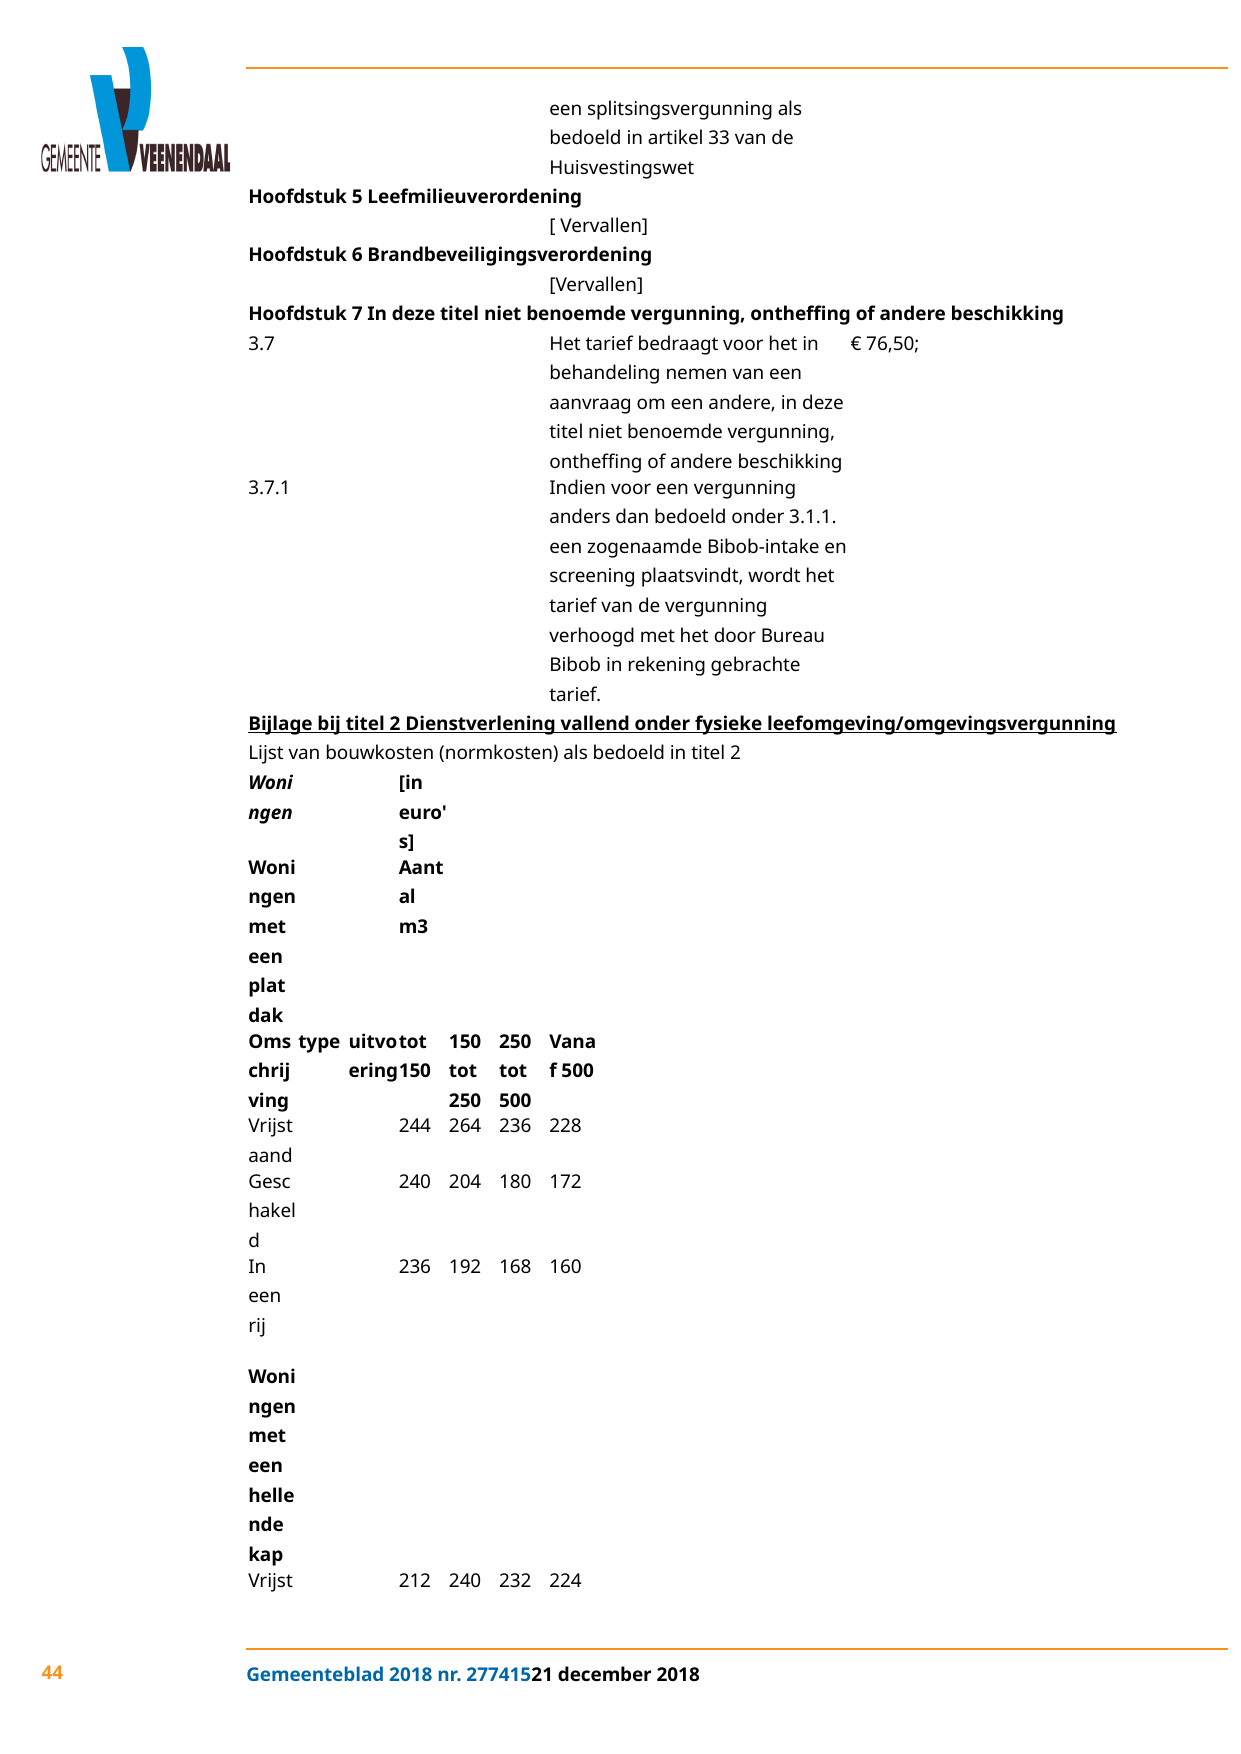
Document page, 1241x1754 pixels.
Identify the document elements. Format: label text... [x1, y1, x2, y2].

table_header [348, 769, 398, 854]
table_cell [348, 1567, 398, 1592]
table_cell [650, 1253, 700, 1338]
table_cell Vrijstaand [248, 1113, 298, 1168]
table_cell Woningen met een plat dak [248, 854, 298, 1028]
table_cell [650, 1338, 700, 1363]
table_cell [449, 1364, 499, 1567]
table_header [650, 769, 700, 854]
table_cell In een rij [248, 1253, 298, 1338]
table_header [248, 95, 549, 180]
table_cell [399, 1338, 449, 1363]
table_cell [599, 854, 649, 1028]
table_cell [499, 1338, 549, 1363]
table_cell [599, 1113, 649, 1168]
table_cell [650, 1364, 700, 1567]
text Hoofdstuk 7 In deze titel niet benoemde vergunning, ontheffing of andere beschikking [248, 300, 1152, 326]
table_cell [449, 1338, 499, 1363]
table_cell 244 [399, 1113, 449, 1168]
table_cell [348, 1338, 398, 1363]
table_header [499, 769, 549, 854]
table_header een splitsingsvergunning als bedoeld in artikel 33 van de Huisvestingswet [549, 95, 850, 180]
table_cell 228 [549, 1113, 599, 1168]
table_cell [298, 1168, 348, 1253]
text Hoofdstuk 6 Brandbeveiligingsverordening [248, 242, 1152, 267]
table_cell [599, 1253, 649, 1338]
table_cell [499, 1364, 549, 1567]
table_cell [298, 1364, 348, 1567]
table_cell 240 [399, 1168, 449, 1253]
table_cell [650, 1028, 700, 1113]
table_header Woningen [248, 769, 298, 854]
table_cell [248, 1338, 298, 1363]
table_cell Woningen met een hellende kap [248, 1364, 298, 1567]
table_header € 76,50; [850, 330, 1152, 474]
table_cell 250 tot 500 [499, 1028, 549, 1113]
table_cell [298, 854, 348, 1028]
table_cell Vrijst [248, 1567, 298, 1592]
table_header 3.7 [248, 330, 549, 474]
table_cell 264 [449, 1113, 499, 1168]
table_cell 240 [449, 1567, 499, 1592]
table_cell [298, 1253, 348, 1338]
table_cell [348, 1113, 398, 1168]
table_cell [549, 1338, 599, 1363]
text Bijlage bij titel 2 Dienstverlening vallend onder fysieke leefomgeving/omgevingsvergunning [248, 710, 1152, 736]
table_cell [650, 854, 700, 1028]
table_cell 224 [549, 1567, 599, 1592]
table_cell [549, 1364, 599, 1567]
table_cell [348, 1364, 398, 1567]
table_cell [298, 1113, 348, 1168]
table_cell 160 [549, 1253, 599, 1338]
table_cell [599, 1168, 649, 1253]
table_cell [348, 854, 398, 1028]
table_header [850, 95, 1152, 180]
table_cell type [298, 1028, 348, 1113]
table_cell [348, 1168, 398, 1253]
table_cell [850, 474, 1152, 707]
table_cell Geschakeld [248, 1168, 298, 1253]
table_cell [449, 854, 499, 1028]
table_cell [650, 1168, 700, 1253]
table_cell 168 [499, 1253, 549, 1338]
table_cell [399, 1364, 449, 1567]
table_header [248, 213, 549, 238]
table_header [in euro's] [399, 769, 449, 854]
table_cell 180 [499, 1168, 549, 1253]
table_header [850, 271, 1152, 297]
table_cell Indien voor een vergunning anders dan bedoeld onder 3.1.1. een zogenaamde Bibob-intake en screening plaatsvindt, wordt het tarief van de vergunning verhoogd met het door Bureau Bibob in rekening gebrachte tarief. [549, 474, 850, 707]
table_header [Vervallen] [549, 271, 850, 297]
table_cell [599, 1028, 649, 1113]
table_cell [298, 1338, 348, 1363]
table_header [599, 769, 649, 854]
table_cell [650, 1113, 700, 1168]
table_cell 236 [499, 1113, 549, 1168]
table_cell tot 150 [399, 1028, 449, 1113]
text Hoofdstuk 5 Leefmilieuverordening [248, 183, 1152, 209]
table_header Het tarief bedraagt voor het in behandeling nemen van een aanvraag om een andere, in deze titel niet benoemde vergunning, ontheffing of andere beschikking [549, 330, 850, 474]
table_header [850, 213, 1152, 238]
table_cell 232 [499, 1567, 549, 1592]
text Lijst van bouwkosten (normkosten) als bedoeld in titel 2 [248, 739, 1152, 765]
table_header [298, 769, 348, 854]
table_cell Vanaf 500 [549, 1028, 599, 1113]
table_cell [599, 1567, 649, 1592]
table_cell [599, 1364, 649, 1567]
table_cell 192 [449, 1253, 499, 1338]
table_cell [298, 1567, 348, 1592]
table_cell [549, 854, 599, 1028]
table_cell 236 [399, 1253, 449, 1338]
table_cell [499, 854, 549, 1028]
picture [41, 47, 130, 172]
table_cell [650, 1567, 700, 1592]
table_cell 150 tot 250 [449, 1028, 499, 1113]
table_cell Aantal m3 [399, 854, 449, 1028]
table_cell [348, 1253, 398, 1338]
table_header [248, 271, 549, 297]
table_cell 172 [549, 1168, 599, 1253]
table_cell uitvoering [348, 1028, 398, 1113]
table_cell 3.7.1 [248, 474, 549, 707]
table_cell Omschrijving [248, 1028, 298, 1113]
table_cell 212 [399, 1567, 449, 1592]
table_header [ Vervallen] [549, 213, 850, 238]
table_header [449, 769, 499, 854]
picture [123, 47, 231, 172]
table_header [549, 769, 599, 854]
table_cell 204 [449, 1168, 499, 1253]
table_cell [599, 1338, 649, 1363]
